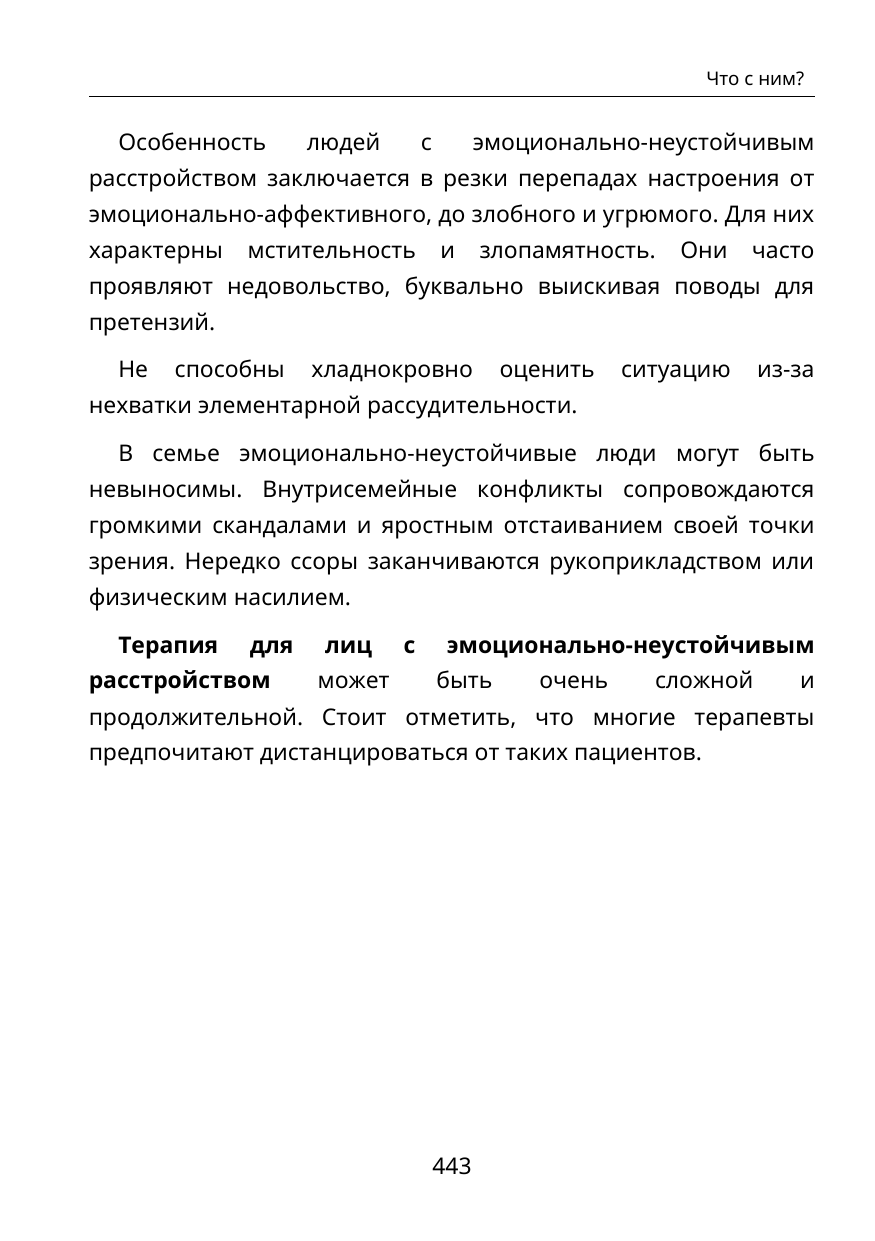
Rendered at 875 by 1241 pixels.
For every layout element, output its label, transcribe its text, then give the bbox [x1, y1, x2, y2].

text Особенность людей с эмоционально-неустойчивым расстройством заключается в резки перепадах настроения от эмоционально-аффективного, до злобного и угрюмого. Для них характерны мстительность и злопамятность. Они часто проявляют недовольство, буквально выискивая поводы для претензий. [88, 126, 815, 337]
text В семье эмоционально-неустойчивые люди могут быть невыносимы. Внутрисемейные конфликты сопровождаются громкими скандалами и яростным отстаиванием своей точки зрения. Нередко ссоры заканчиваются рукоприкладством или физическим насилием. [88, 437, 815, 612]
text Не способны хладнокровно оценить ситуацию из-за нехватки элементарной рассудительности. [88, 353, 815, 421]
text Терапия для лиц с эмоционально-неустойчивым расстройством может быть очень сложной и продолжительной. Стоит отметить, что многие терапевты предпочитают дистанцироваться от таких пациентов. [88, 628, 815, 768]
